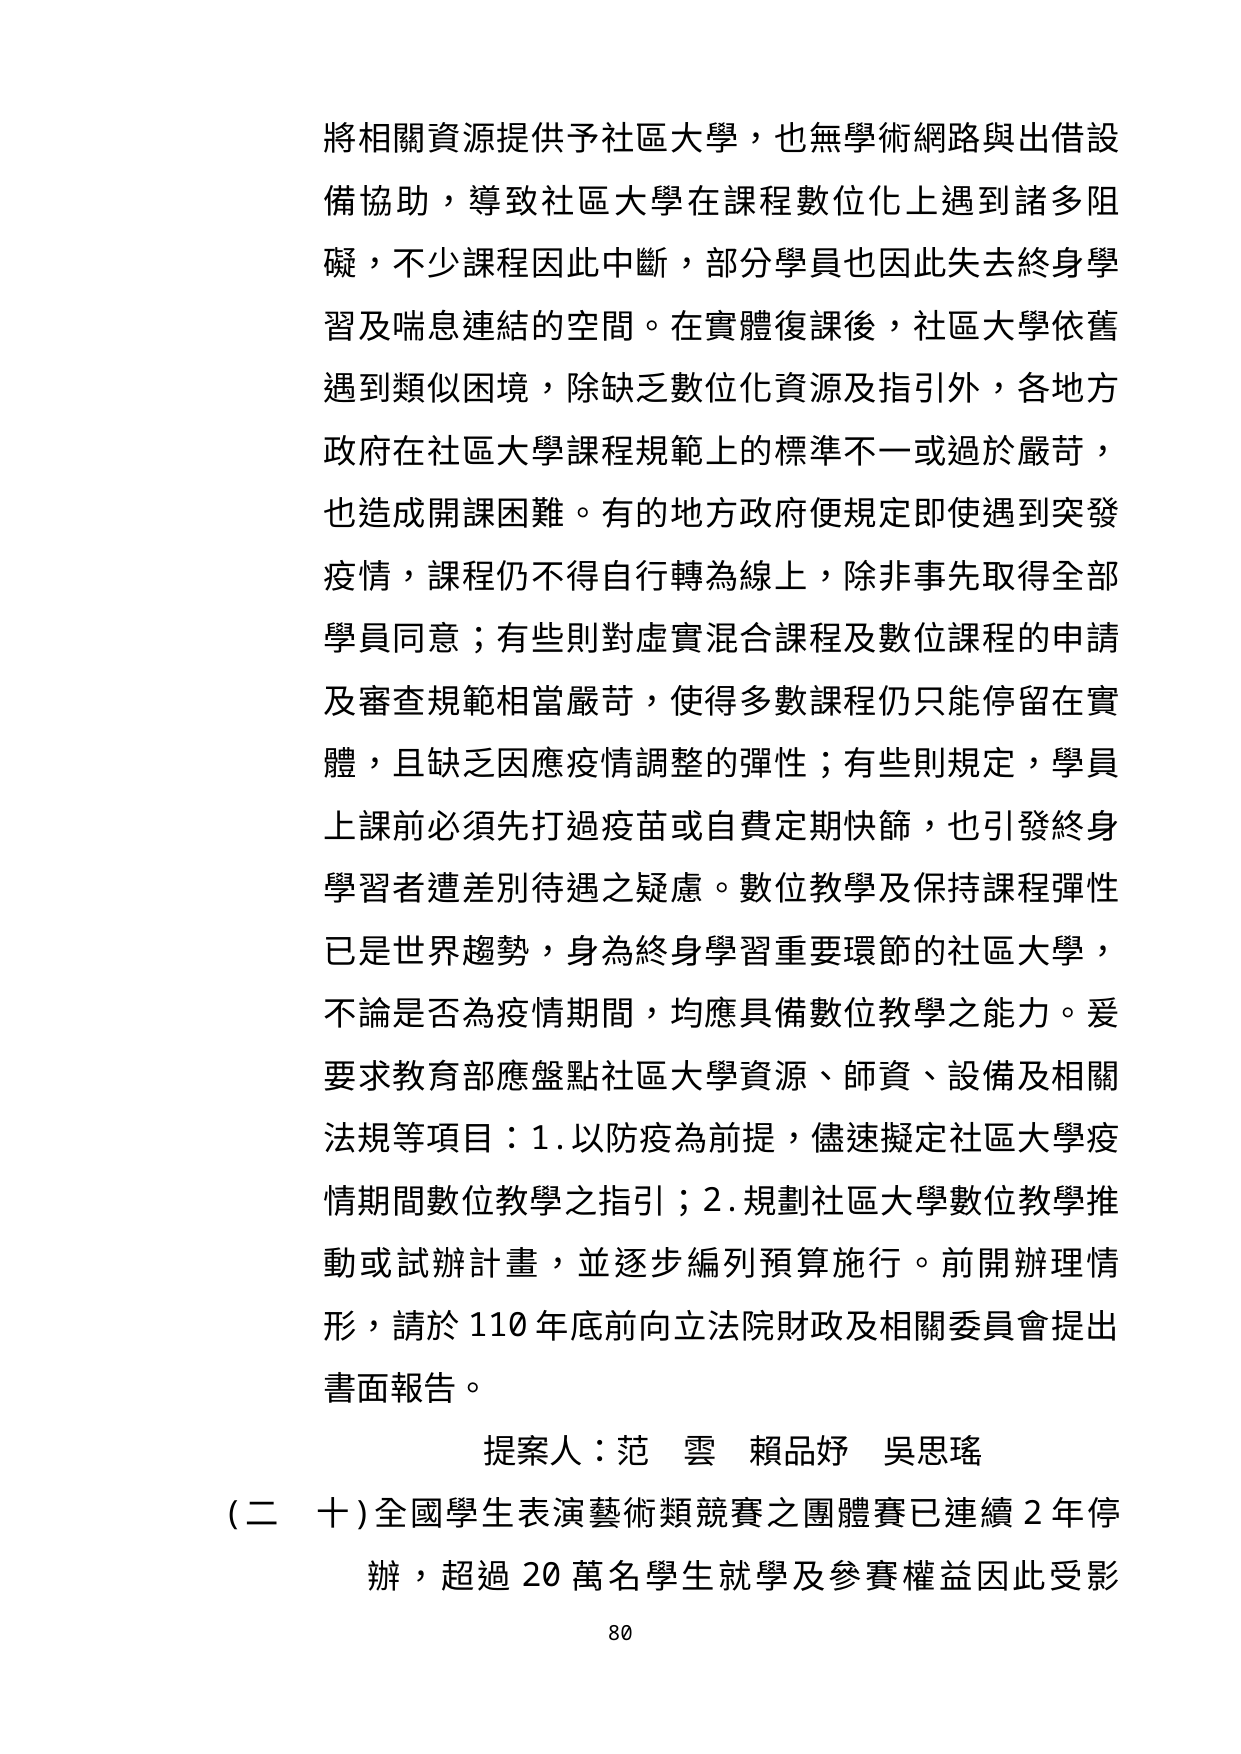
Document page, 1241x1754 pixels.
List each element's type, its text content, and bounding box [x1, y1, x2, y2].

text 提案人：范 雲 賴品妤 吳思瑤 [483, 1407, 1120, 1469]
text (二 十)全國學生表演藝術類競賽之團體賽已連續2年停辦，超過20萬名學生就學及參賽權益因此受影 [223, 1469, 1120, 1594]
text 將相關資源提供予社區大學，也無學術網路與出借設備協助，導致社區大學在課程數位化上遇到諸多阻礙，不少課程因此中斷，部分學員也因此失去終身學習及喘息連結的空間。在實體復課後，社區大學依舊遇到類似困境，除缺乏數位化資源及指引外，各地方政府在社區大學課程規範上的標準不一或過於嚴苛，也造成開課困難。有的地方政府便規定即使遇到突發疫情，課程仍不得自行轉為線上，除非事先取得全部學員同意；有些則對虛實混合課程及數位課程的申請及審查規範相當嚴苛，使得多數課程仍只能停留在實體，且缺乏因應疫情調整的彈性；有些則規定，學員上課前必須先打過疫苗或自費定期快篩，也引發終身學習者遭差別待遇之疑慮。數位教學及保持課程彈性已是世界趨勢，身為終身學習重要環節的社區大學，不論是否為疫情期間，均應具備數位教學之能力。爰要求教育部應盤點社區大學資源、師資、設備及相關法規等項目：1.以防疫為前提，儘速擬定社區大學疫情期間數位教學之指引；2.規劃社區大學數位教學推動或試辦計畫，並逐步編列預算施行。前開辦理情形，請於110年底前向立法院財政及相關委員會提出書面報告。 [223, 94, 1120, 1407]
